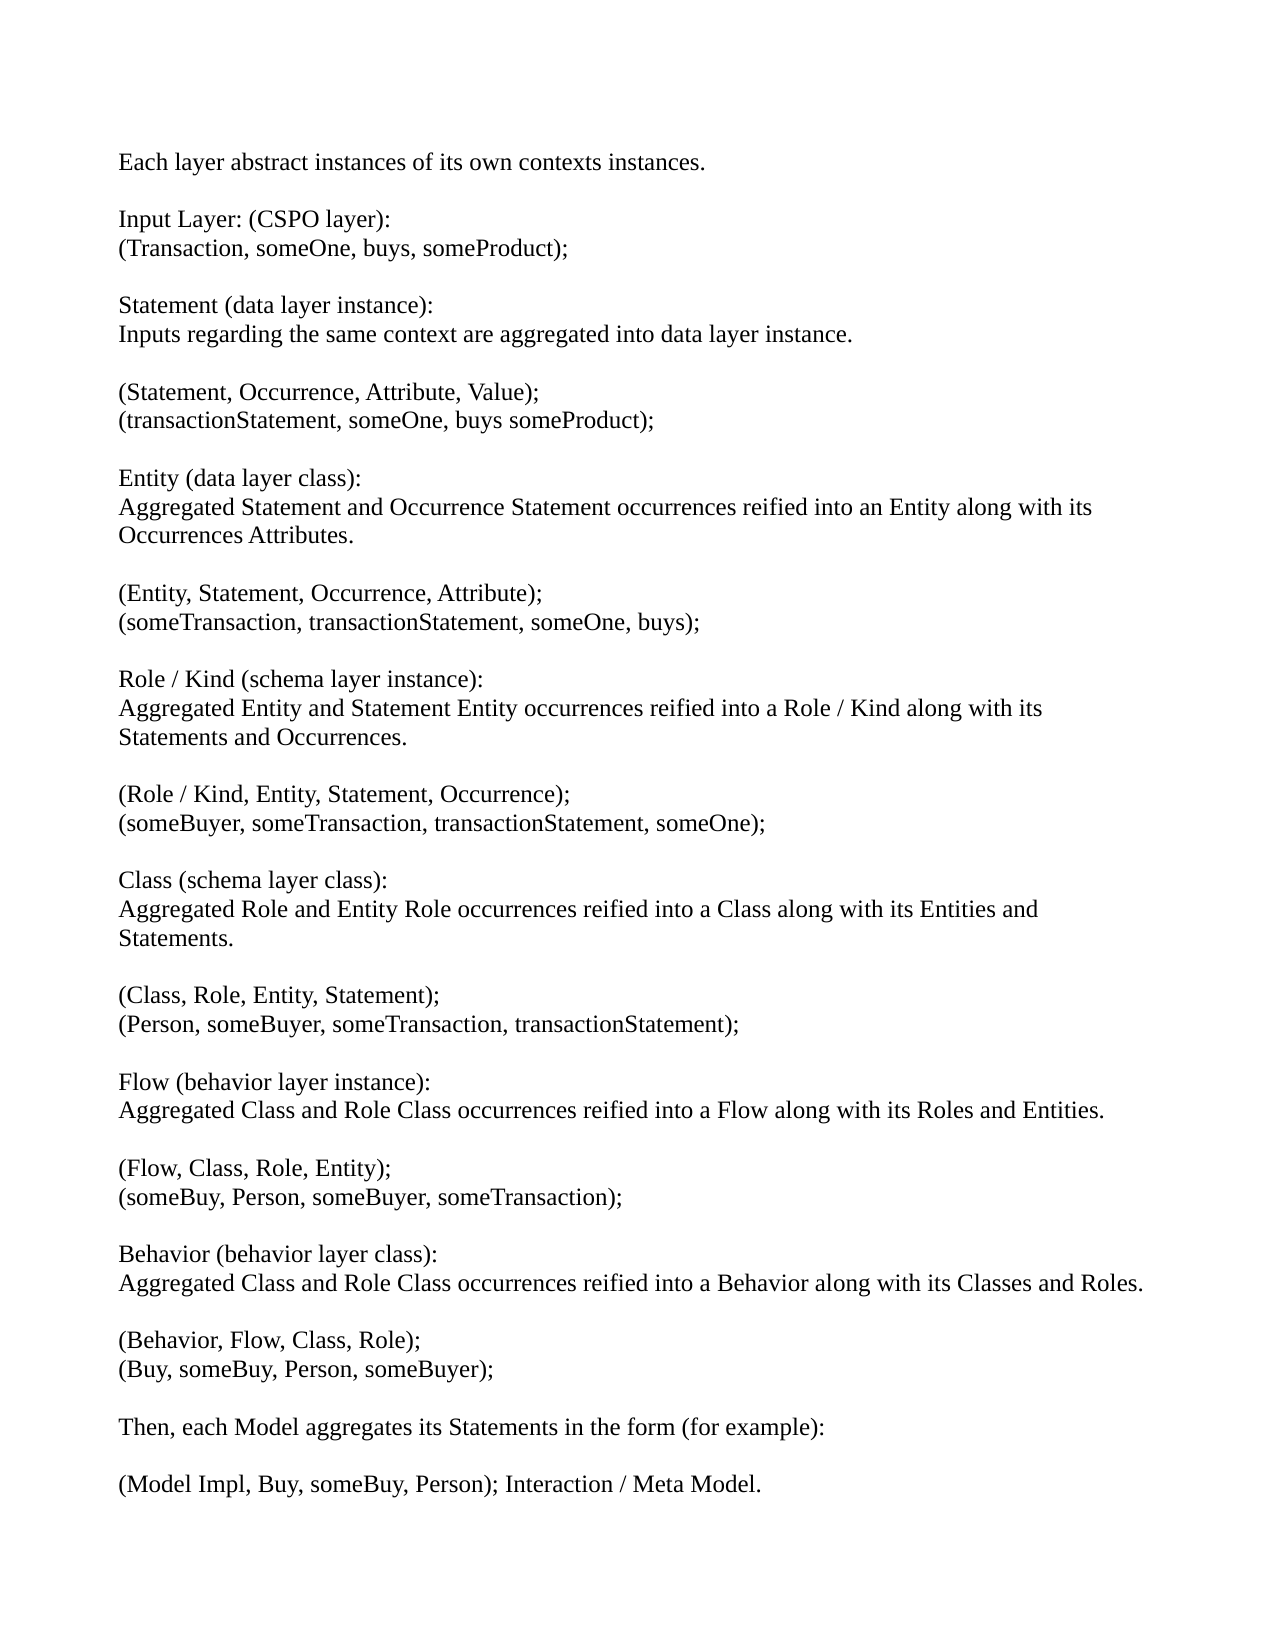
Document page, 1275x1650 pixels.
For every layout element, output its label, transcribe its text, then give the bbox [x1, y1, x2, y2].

text Each layer abstract instances of its own contexts instances. [118, 118, 1157, 204]
text (someTransaction, transactionStatement, someOne, buys); [118, 607, 1157, 636]
text Aggregated Class and Role Class occurrences reified into a Behavior along with its Classes and Roles. [118, 1268, 1157, 1297]
text Entity (data layer class): [118, 434, 1157, 492]
text (Behavior, Flow, Class, Role); (Buy, someBuy, Person, someBuyer); [118, 1297, 1157, 1383]
text Then, each Model aggregates its Statements in the form (for example): [118, 1412, 1157, 1441]
text Aggregated Entity and Statement Entity occurrences reified into a Role / Kind along with its Statements and Occurrences. [118, 693, 1157, 751]
text (Entity, Statement, Occurrence, Attribute); [118, 549, 1157, 607]
text Role / Kind (schema layer instance): [118, 664, 1157, 693]
text (Model Impl, Buy, someBuy, Person); Interaction / Meta Model. [118, 1469, 1157, 1527]
text Aggregated Class and Role Class occurrences reified into a Flow along with its Roles and Entities. [118, 1096, 1157, 1124]
text Statement (data layer instance): [118, 262, 1157, 319]
text (Class, Role, Entity, Statement); (Person, someBuyer, someTransaction, transactionStatement); Flow (behavior layer instance): [118, 952, 1157, 1096]
text (Statement, Occurrence, Attribute, Value); (transactionStatement, someOne, buys someProduct); [118, 348, 1157, 434]
text (Flow, Class, Role, Entity); (someBuy, Person, someBuyer, someTransaction); Behavior (behavior layer class): [118, 1124, 1157, 1268]
text Aggregated Statement and Occurrence Statement occurrences reified into an Entity along with its Occurrences Attributes. [118, 492, 1157, 549]
text Input Layer: (CSPO layer): [118, 204, 1157, 233]
text Inputs regarding the same context are aggregated into data layer instance. [118, 319, 1157, 348]
text (Role / Kind, Entity, Statement, Occurrence); (someBuyer, someTransaction, transactionStatement, someOne); Class (schema layer class): [118, 751, 1157, 894]
text (Transaction, someOne, buys, someProduct); [118, 233, 1157, 262]
text Aggregated Role and Entity Role occurrences reified into a Class along with its Entities and Statements. [118, 894, 1157, 952]
